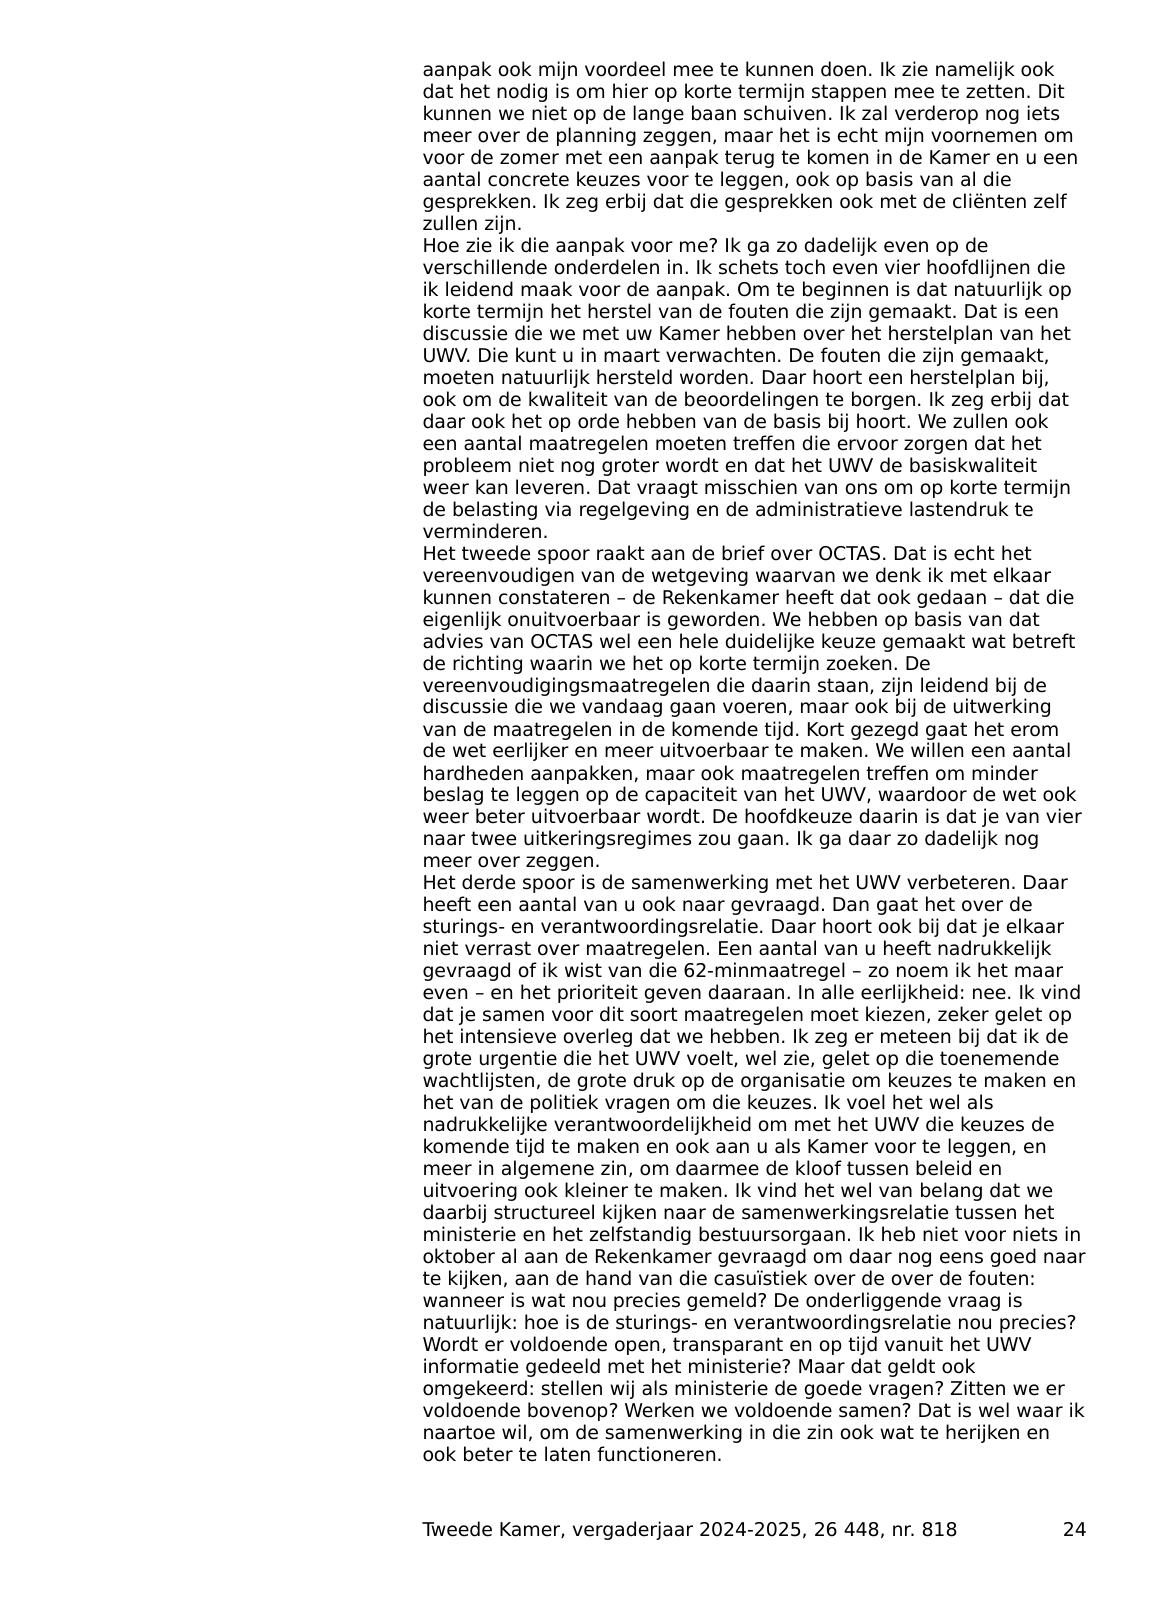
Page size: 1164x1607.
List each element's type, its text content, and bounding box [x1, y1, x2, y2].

text Het tweede spoor raakt aan de brief over OCTAS. Dat is echt het vereenvoudigen van de wetgeving waarvan we denk ik met elkaar kunnen constateren – de Rekenkamer heeft dat ook gedaan – dat die eigenlijk onuitvoerbaar is geworden. We hebben op basis van dat advies van OCTAS wel een hele duidelijke keuze gemaakt wat betreft de richting waarin we het op korte termijn zoeken. De vereenvoudigingsmaatregelen die daarin staan, zijn leidend bij de discussie die we vandaag gaan voeren, maar ook bij de uitwerking van de maatregelen in de komende tijd. Kort gezegd gaat het erom de wet eerlijker en meer uitvoerbaar te maken. We willen een aantal hardheden aanpakken, maar ook maatregelen treffen om minder beslag te leggen op de capaciteit van het UWV, waardoor de wet ook weer beter uitvoerbaar wordt. De hoofdkeuze daarin is dat je van vier naar twee uitkeringsregimes zou gaan. Ik ga daar zo dadelijk nog meer over zeggen. [422, 543, 1087, 872]
text Het derde spoor is de samenwerking met het UWV verbeteren. Daar heeft een aantal van u ook naar gevraagd. Dan gaat het over de sturings- en verantwoordingsrelatie. Daar hoort ook bij dat je elkaar niet verrast over maatregelen. Een aantal van u heeft nadrukkelijk gevraagd of ik wist van die 62-minmaatregel – zo noem ik het maar even – en het prioriteit geven daaraan. In alle eerlijkheid: nee. Ik vind dat je samen voor dit soort maatregelen moet kiezen, zeker gelet op het intensieve overleg dat we hebben. Ik zeg er meteen bij dat ik de grote urgentie die het UWV voelt, wel zie, gelet op die toenemende wachtlijsten, de grote druk op de organisatie om keuzes te maken en het van de politiek vragen om die keuzes. Ik voel het wel als nadrukkelijke verantwoordelijkheid om met het UWV die keuzes de komende tijd te maken en ook aan u als Kamer voor te leggen, en meer in algemene zin, om daarmee de kloof tussen beleid en uitvoering ook kleiner te maken. Ik vind het wel van belang dat we daarbij structureel kijken naar de samenwerkingsrelatie tussen het ministerie en het zelfstandig bestuursorgaan. Ik heb niet voor niets in oktober al aan de Rekenkamer gevraagd om daar nog eens goed naar te kijken, aan de hand van die casuïstiek over de over de fouten: wanneer is wat nou precies gemeld? De onderliggende vraag is natuurlijk: hoe is de sturings- en verantwoordingsrelatie nou precies? Wordt er voldoende open, transparant en op tijd vanuit het UWV informatie gedeeld met het ministerie? Maar dat geldt ook omgekeerd: stellen wij als ministerie de goede vragen? Zitten we er voldoende bovenop? Werken we voldoende samen? Dat is wel waar ik naartoe wil, om de samenwerking in die zin ook wat te herijken en ook beter te laten functioneren. [422, 872, 1087, 1466]
text aanpak ook mijn voordeel mee te kunnen doen. Ik zie namelijk ook dat het nodig is om hier op korte termijn stappen mee te zetten. Dit kunnen we niet op de lange baan schuiven. Ik zal verderop nog iets meer over de planning zeggen, maar het is echt mijn voornemen om voor de zomer met een aanpak terug te komen in de Kamer en u een aantal concrete keuzes voor te leggen, ook op basis van al die gesprekken. Ik zeg erbij dat die gesprekken ook met de cliënten zelf zullen zijn. [422, 59, 1087, 235]
text Hoe zie ik die aanpak voor me? Ik ga zo dadelijk even op de verschillende onderdelen in. Ik schets toch even vier hoofdlijnen die ik leidend maak voor de aanpak. Om te beginnen is dat natuurlijk op korte termijn het herstel van de fouten die zijn gemaakt. Dat is een discussie die we met uw Kamer hebben over het herstelplan van het UWV. Die kunt u in maart verwachten. De fouten die zijn gemaakt, moeten natuurlijk hersteld worden. Daar hoort een herstelplan bij, ook om de kwaliteit van de beoordelingen te borgen. Ik zeg erbij dat daar ook het op orde hebben van de basis bij hoort. We zullen ook een aantal maatregelen moeten treffen die ervoor zorgen dat het probleem niet nog groter wordt en dat het UWV de basiskwaliteit weer kan leveren. Dat vraagt misschien van ons om op korte termijn de belasting via regelgeving en de administratieve lastendruk te verminderen. [422, 235, 1087, 543]
